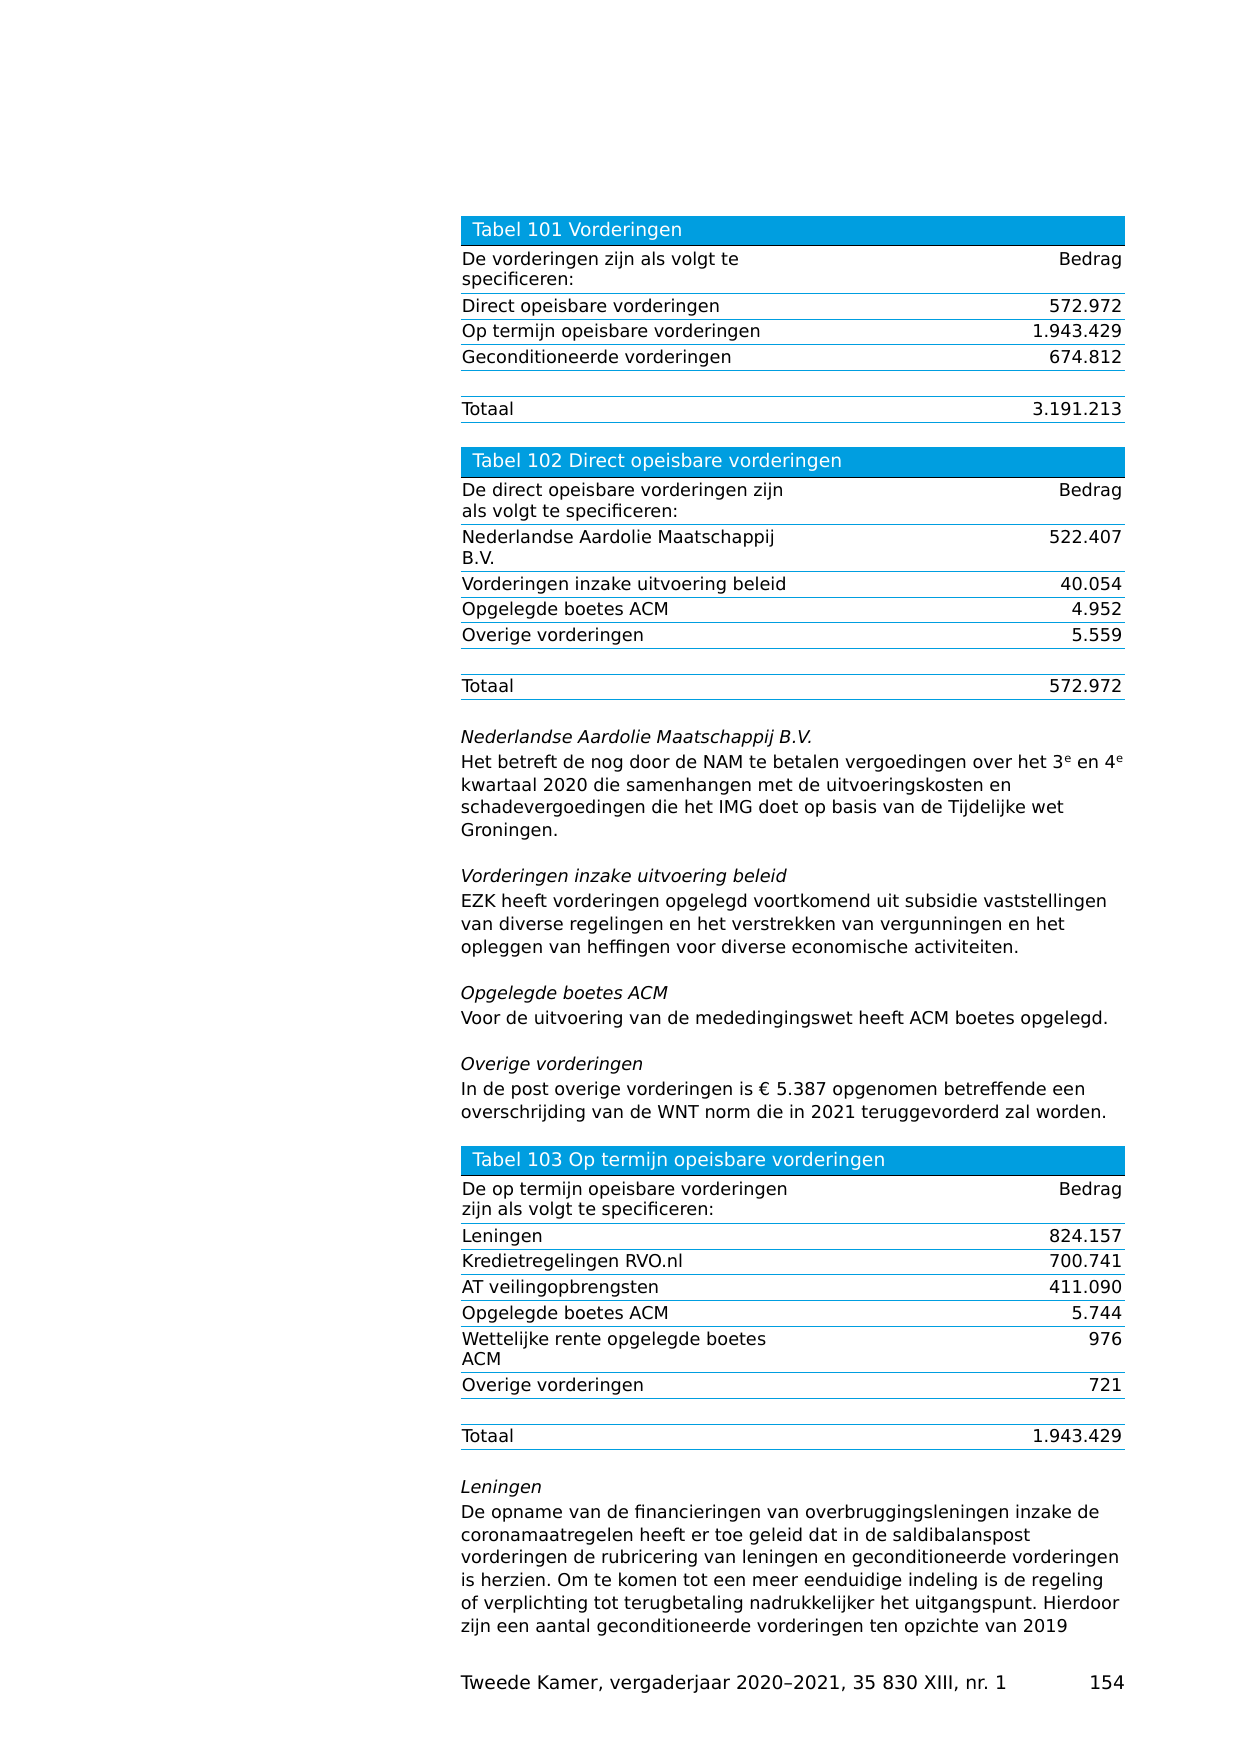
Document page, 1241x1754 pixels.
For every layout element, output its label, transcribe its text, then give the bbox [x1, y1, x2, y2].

text Het betreft de nog door de NAM te betalen vergoedingen over het 3e en 4e kwartaal 2020 die samenhangen met de uitvoeringskosten en schadevergoedingen die het IMG doet op basis van de Tijdelijke wet Groningen. [461, 750, 1125, 841]
text Overige vorderingen [461, 1052, 1125, 1075]
table_cell De vorderingen zijn als volgt te specificeren: [461, 246, 793, 293]
text Leningen [461, 1475, 1125, 1498]
table_cell 976 [793, 1327, 1125, 1372]
table_cell [793, 1399, 1125, 1423]
text De opname van de financieringen van overbruggingsleningen inzake de coronamaatregelen heeft er toe geleid dat in de saldibalanspost vorderingen de rubricering van leningen en geconditioneerde vorderingen is herzien. Om te komen tot een meer eenduidige indeling is de regeling of verplichting tot terugbetaling nadrukkelijker het uitgangspunt. Hierdoor zijn een aantal geconditioneerde vorderingen ten opzichte van 2019 [461, 1500, 1125, 1637]
table_cell 721 [793, 1373, 1125, 1398]
table_cell 572.972 [793, 675, 1125, 699]
table_cell 5.744 [793, 1301, 1125, 1326]
table_cell Opgelegde boetes ACM [461, 1301, 793, 1326]
table_cell 522.407 [793, 525, 1125, 571]
table_cell 674.812 [793, 345, 1125, 370]
table_cell Opgelegde boetes ACM [461, 598, 793, 622]
text Opgelegde boetes ACM [461, 981, 1125, 1004]
table_cell [793, 649, 1125, 673]
table_cell Leningen [461, 1224, 793, 1248]
table_cell Bedrag [793, 478, 1125, 524]
table_cell Overige vorderingen [461, 623, 793, 648]
text Vorderingen inzake uitvoering beleid [461, 864, 1125, 887]
table_cell Totaal [461, 675, 793, 699]
table_cell Wettelijke rente opgelegde boetes ACM [461, 1327, 793, 1372]
table_cell 5.559 [793, 623, 1125, 648]
table_header Tabel 102 Direct opeisbare vorderingen [461, 447, 1125, 477]
table_cell Geconditioneerde vorderingen [461, 345, 793, 370]
table_cell 411.090 [793, 1275, 1125, 1300]
table_cell De direct opeisbare vorderingen zijn als volgt te specificeren: [461, 478, 793, 524]
table_cell Bedrag [793, 246, 1125, 293]
text Voor de uitvoering van de mededingingswet heeft ACM boetes opgelegd. [461, 1006, 1125, 1029]
table_cell [461, 1399, 793, 1423]
table_cell 3.191.213 [793, 397, 1125, 422]
table_cell Totaal [461, 397, 793, 422]
text In de post overige vorderingen is € 5.387 opgenomen betreffende een overschrijding van de WNT norm die in 2021 teruggevorderd zal worden. [461, 1077, 1125, 1123]
table_cell 40.054 [793, 572, 1125, 596]
table_cell Vorderingen inzake uitvoering beleid [461, 572, 793, 596]
table_cell AT veilingopbrengsten [461, 1275, 793, 1300]
table_cell Bedrag [793, 1176, 1125, 1223]
table_cell Nederlandse Aardolie Maatschappij B.V. [461, 525, 793, 571]
table_cell Overige vorderingen [461, 1373, 793, 1398]
table_cell 1.943.429 [793, 1425, 1125, 1449]
text Nederlandse Aardolie Maatschappij B.V. [461, 725, 1125, 748]
table_cell 572.972 [793, 294, 1125, 319]
table_cell Op termijn opeisbare vorderingen [461, 320, 793, 344]
table_cell Direct opeisbare vorderingen [461, 294, 793, 319]
table_header Tabel 101 Vorderingen [461, 216, 1125, 245]
table_cell [461, 371, 793, 396]
table_cell 4.952 [793, 598, 1125, 622]
table_cell Totaal [461, 1425, 793, 1449]
table_cell [461, 649, 793, 673]
table_cell 700.741 [793, 1250, 1125, 1274]
table_cell [793, 371, 1125, 396]
table_cell Kredietregelingen RVO.nl [461, 1250, 793, 1274]
table_cell De op termijn opeisbare vorderingen zijn als volgt te specificeren: [461, 1176, 793, 1223]
table_cell 824.157 [793, 1224, 1125, 1248]
text EZK heeft vorderingen opgelegd voortkomend uit subsidie vaststellingen van diverse regelingen en het verstrekken van vergunningen en het opleggen van heffingen voor diverse economische activiteiten. [461, 889, 1125, 958]
table_header Tabel 103 Op termijn opeisbare vorderingen [461, 1146, 1125, 1175]
table_cell 1.943.429 [793, 320, 1125, 344]
